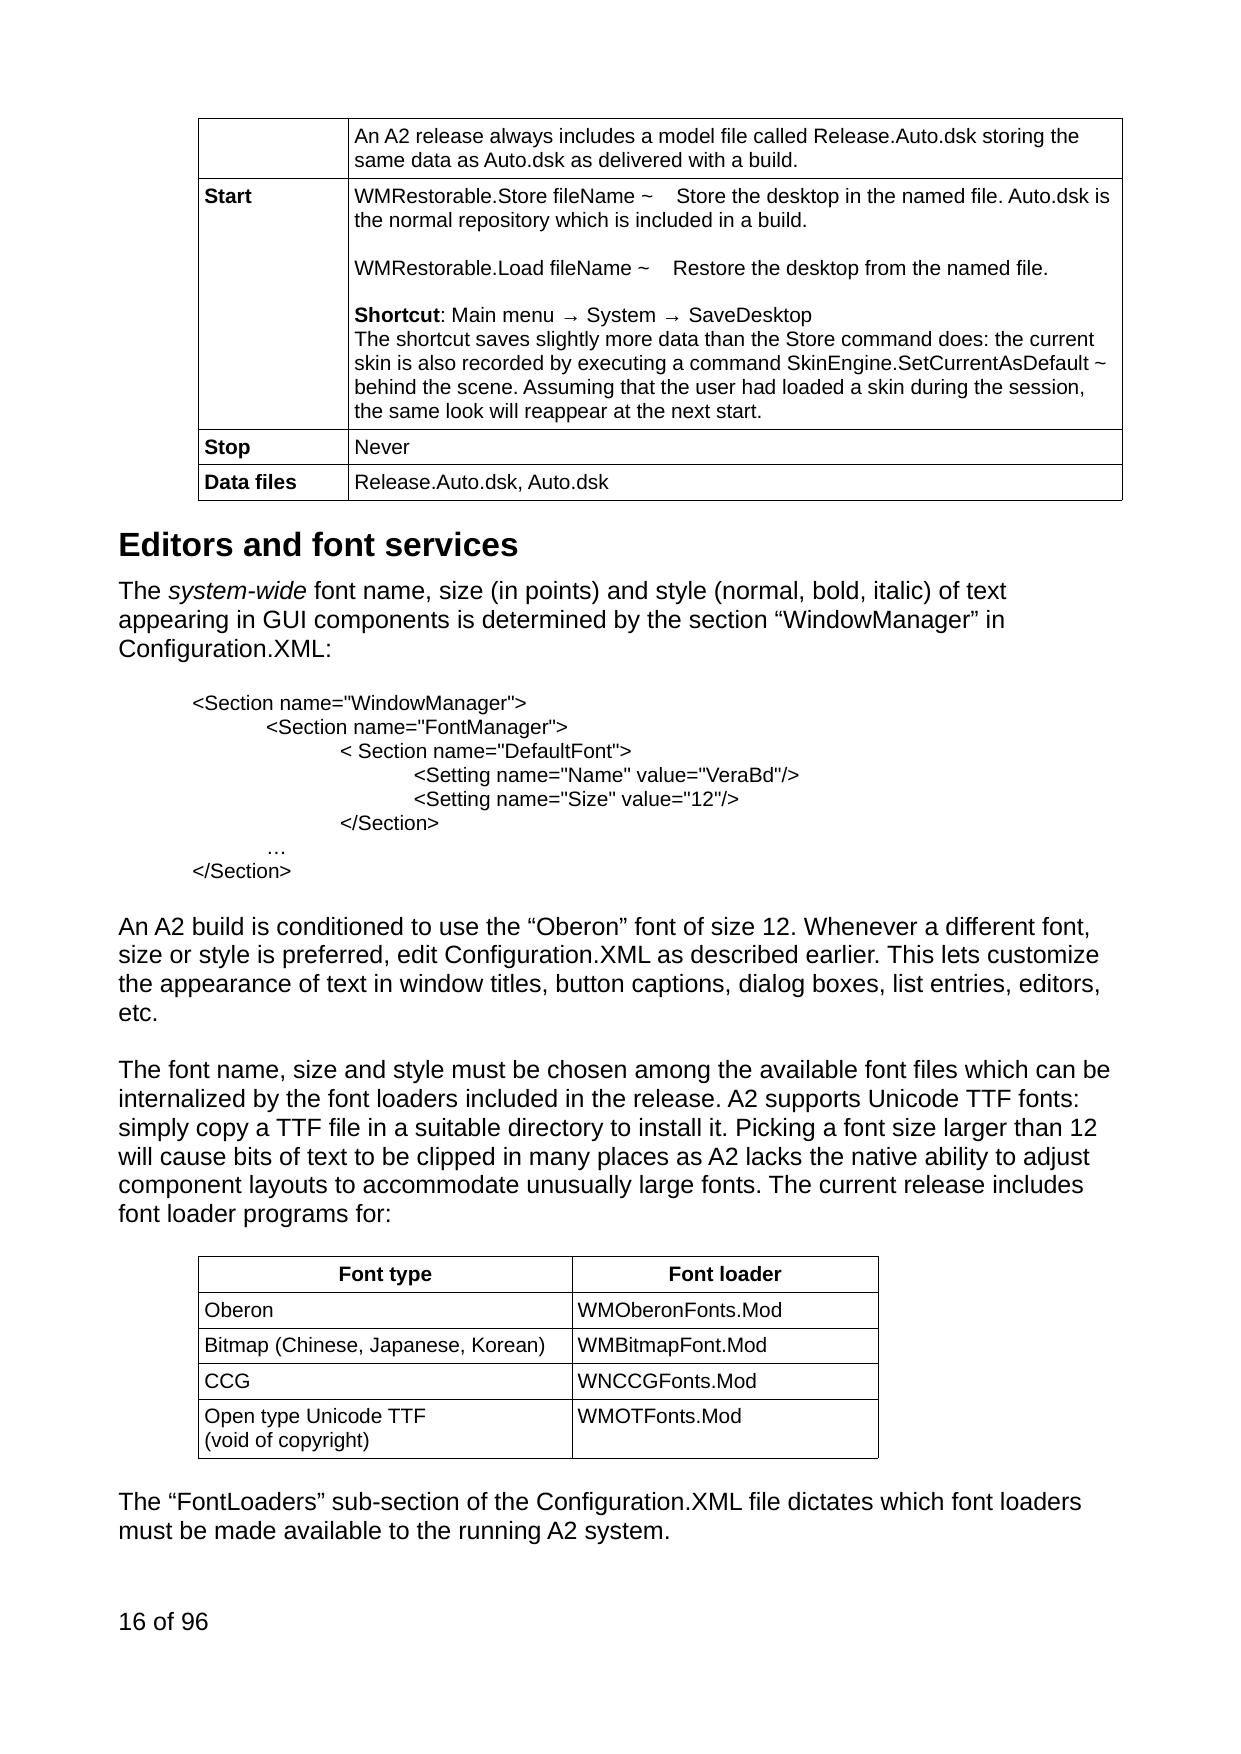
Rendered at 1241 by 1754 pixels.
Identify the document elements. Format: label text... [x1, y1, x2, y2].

text An A2 build is conditioned to use the “Oberon” font of size 12. Whenever a different font, size or style is preferred, edit Configuration.XML as described earlier. This lets customize the appearance of text in window titles, button captions, dialog boxes, list entries, editors, etc. [118, 911, 1122, 1026]
table_cell Oberon [199, 1293, 572, 1327]
table_cell Release.Auto.dsk, Auto.dsk [349, 465, 1122, 500]
table_header Font type [199, 1257, 572, 1292]
text </Section> [118, 859, 1122, 883]
table_cell WMBitmapFont.Mod [573, 1329, 878, 1363]
table_cell WMOberonFonts.Mod [573, 1293, 878, 1327]
table_header An A2 release always includes a model file called Release.Auto.dsk storing the same data as Auto.dsk as delivered with a build. [349, 119, 1122, 178]
table_cell WNCCGFonts.Mod [573, 1364, 878, 1398]
table_cell Start [199, 179, 348, 429]
text The system-wide font name, size (in points) and style (normal, bold, italic) of text appearing in GUI components is determined by the section “WindowManager” in Configuration.XML: [118, 576, 1122, 662]
table_cell Open type Unicode TTF (void of copyright) [199, 1400, 572, 1458]
text The “FontLoaders” sub-section of the Configuration.XML file dictates which font loaders must be made available to the running A2 system. [118, 1487, 1122, 1544]
table_cell Data files [199, 465, 348, 500]
subtitle Editors and font services [118, 525, 1122, 563]
table_cell CCG [199, 1364, 572, 1398]
table_cell WMOTFonts.Mod [573, 1400, 878, 1458]
table_header [199, 119, 348, 178]
text The font name, size and style must be chosen among the available font files which can be internalized by the font loaders included in the release. A2 supports Unicode TTF fonts: simply copy a TTF file in a suitable directory to install it. Picking a font size larger than 12 will cause bits of text to be clipped in many places as A2 lacks the native ability to adjust component layouts to accommodate unusually large fonts. The current release includes font loader programs for: [118, 1055, 1122, 1228]
table_cell WMRestorable.Store fileName ~ Store the desktop in the named file. Auto.dsk is the normal repository which is included in a build. WMRestorable.Load fileName ~ Restore the desktop from the named file. Shortcut: Main menu → System → SaveDesktop The shortcut saves slightly more data than the Store command does: the current skin is also recorded by executing a command SkinEngine.SetCurrentAsDefault ~ behind the scene. Assuming that the user had loaded a skin during the session, the same look will reappear at the next start. [349, 179, 1122, 429]
table_header Font loader [573, 1257, 878, 1292]
text … [118, 835, 1122, 859]
table_cell Bitmap (Chinese, Japanese, Korean) [199, 1329, 572, 1363]
table_cell Stop [199, 430, 348, 464]
table_cell Never [349, 430, 1122, 464]
text <Section name="WindowManager"> <Section name="FontManager"> < Section name="DefaultFont"> <Setting name="Name" value="VeraBd"/> <Setting name="Size" value="12"/> </Section> [118, 691, 1122, 835]
